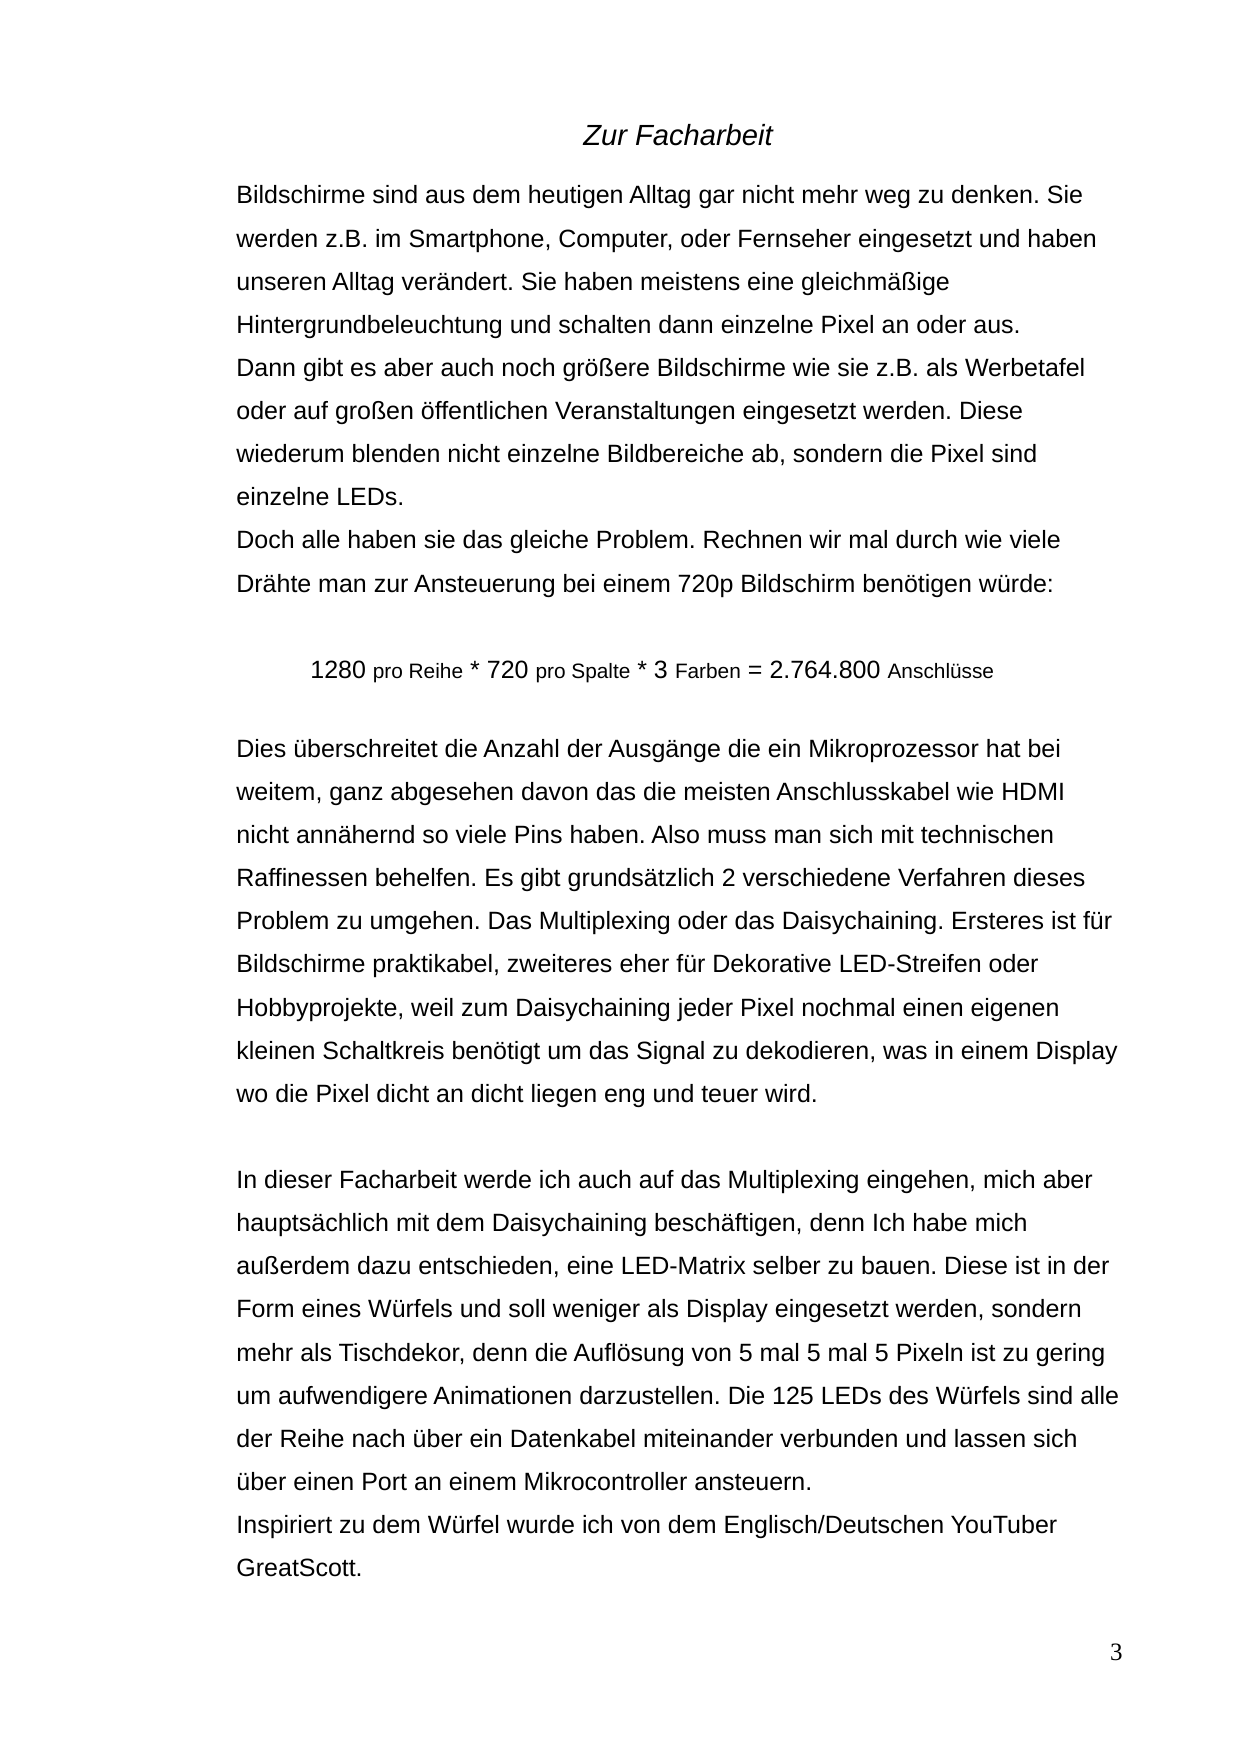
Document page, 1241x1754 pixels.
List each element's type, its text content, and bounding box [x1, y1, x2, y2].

text Zur Facharbeit [236, 118, 1122, 152]
text Doch alle haben sie das gleiche Problem. Rechnen wir mal durch wie viele Drähte man zur Ansteuerung bei einem 720p Bildschirm benötigen würde: [236, 525, 1122, 597]
text Dann gibt es aber auch noch größere Bildschirme wie sie z.B. als Werbetafel oder auf großen öffentlichen Veranstaltungen eingesetzt werden. Diese wiederum blenden nicht einzelne Bildbereiche ab, sondern die Pixel sind einzelne LEDs. [236, 353, 1122, 511]
text Bildschirme sind aus dem heutigen Alltag gar nicht mehr weg zu denken. Sie werden z.B. im Smartphone, Computer, oder Fernseher eingesetzt und haben unseren Alltag verändert. Sie haben meistens eine gleichmäßige Hintergrundbeleuchtung und schalten dann einzelne Pixel an oder aus. [236, 180, 1122, 338]
text 1280 pro Reihe * 720 pro Spalte * 3 Farben = 2.764.800 Anschlüsse [236, 655, 1122, 683]
text In dieser Facharbeit werde ich auch auf das Multiplexing eingehen, mich aber hauptsächlich mit dem Daisychaining beschäftigen, denn Ich habe mich außerdem dazu entschieden, eine LED-Matrix selber zu bauen. Diese ist in der Form eines Würfels und soll weniger als Display eingesetzt werden, sondern mehr als Tischdekor, denn die Auflösung von 5 mal 5 mal 5 Pixeln ist zu gering um aufwendigere Animationen darzustellen. Die 125 LEDs des Würfels sind alle der Reihe nach über ein Datenkabel miteinander verbunden und lassen sich über einen Port an einem Mikrocontroller ansteuern. [236, 1165, 1122, 1496]
text Inspiriert zu dem Würfel wurde ich von dem Englisch/Deutschen YouTuber GreatScott. [236, 1510, 1122, 1582]
text Dies überschreitet die Anzahl der Ausgänge die ein Mikroprozessor hat bei weitem, ganz abgesehen davon das die meisten Anschlusskabel wie HDMI nicht annähernd so viele Pins haben. Also muss man sich mit technischen Raffinessen behelfen. Es gibt grundsätzlich 2 verschiedene Verfahren dieses Problem zu umgehen. Das Multiplexing oder das Daisychaining. Ersteres ist für Bildschirme praktikabel, zweiteres eher für Dekorative LED-Streifen oder Hobbyprojekte, weil zum Daisychaining jeder Pixel nochmal einen eigenen kleinen Schaltkreis benötigt um das Signal zu dekodieren, was in einem Display wo die Pixel dicht an dicht liegen eng und teuer wird. [236, 734, 1122, 1108]
